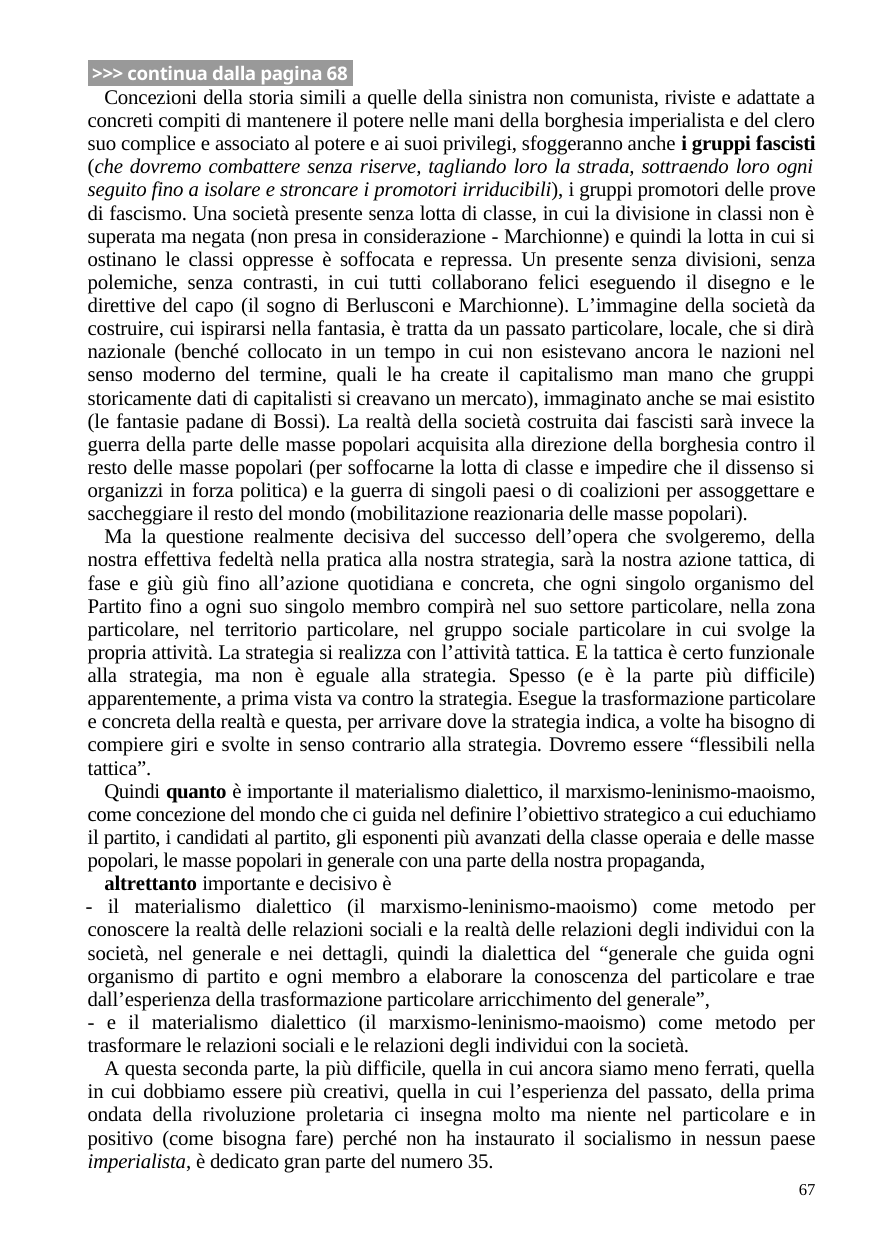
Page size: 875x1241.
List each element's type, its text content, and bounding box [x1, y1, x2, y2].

text Ma la questione realmente decisiva del successo dell’opera che svolgeremo, della nostra effettiva fedeltà nella pratica alla nostra strategia, sarà la nostra azione tattica, di fase e giù giù fino all’azione quotidiana e concreta, che ogni singolo organismo del Partito fino a ogni suo singolo membro compirà nel suo settore particolare, nella zona particolare, nel territorio particolare, nel gruppo sociale particolare in cui svolge la propria attività. La strategia si realizza con l’attività tattica. E la tattica è certo funzionale alla strategia, ma non è eguale alla strategia. Spesso (e è la parte più difficile) apparentemente, a prima vista va contro la strategia. Esegue la trasformazione particolare e concreta della realtà e questa, per arrivare dove la strategia indica, a volte ha bisogno di compiere giri e svolte in senso contrario alla strategia. Dovremo essere “flessibili nella tattica”. [87, 525, 816, 779]
text Quindi quanto è importante il materialismo dialettico, il marxismo-leninismo-maoismo, come concezione del mondo che ci guida nel definire l’obiettivo strategico a cui educhiamo il partito, i candidati al partito, gli esponenti più avanzati della classe operaia e delle masse popolari, le masse popolari in generale con una parte della nostra propaganda, [87, 779, 816, 872]
text - il materialismo dialettico (il marxismo-leninismo-maoismo) come metodo per conoscere la realtà delle relazioni sociali e la realtà delle relazioni degli individui con la società, nel generale e nei dettagli, quindi la dialettica del “generale che guida ogni organismo di partito e ogni membro a elaborare la conoscenza del particolare e trae dall’esperienza della trasformazione particolare arricchimento del generale”, [87, 895, 816, 1011]
text A questa seconda parte, la più difficile, quella in cui ancora siamo meno ferrati, quella in cui dobbiamo essere più creativi, quella in cui l’esperienza del passato, della prima ondata della rivoluzione proletaria ci insegna molto ma niente nel particolare e in positivo (come bisogna fare) perché non ha instaurato il socialismo in nessun paese imperialista, è dedicato gran parte del numero 35. [87, 1057, 816, 1173]
text Concezioni della storia simili a quelle della sinistra non comunista, riviste e adattate a concreti compiti di mantenere il potere nelle mani della borghesia imperialista e del clero suo complice e associato al potere e ai suoi privilegi, sfoggeranno anche i gruppi fascisti (che dovremo combattere senza riserve, tagliando loro la strada, sottraendo loro ogni seguito fino a isolare e stroncare i promotori irriducibili), i gruppi promotori delle prove di fascismo. Una società presente senza lotta di classe, in cui la divisione in classi non è superata ma negata (non presa in considerazione - Marchionne) e quindi la lotta in cui si ostinano le classi oppresse è soffocata e repressa. Un presente senza divisioni, senza polemiche, senza contrasti, in cui tutti collaborano felici eseguendo il disegno e le direttive del capo (il sogno di Berlusconi e Marchionne). L’immagine della società da costruire, cui ispirarsi nella fantasia, è tratta da un passato particolare, locale, che si dirà nazionale (benché collocato in un tempo in cui non esistevano ancora le nazioni nel senso moderno del termine, quali le ha create il capitalismo man mano che gruppi storicamente dati di capitalisti si creavano un mercato), immaginato anche se mai esistito (le fantasie padane di Bossi). La realtà della società costruita dai fascisti sarà invece la guerra della parte delle masse popolari acquisita alla direzione della borghesia contro il resto delle masse popolari (per soffocarne la lotta di classe e impedire che il dissenso si organizzi in forza politica) e la guerra di singoli paesi o di coalizioni per assoggettare e saccheggiare il resto del mondo (mobilitazione reazionaria delle masse popolari). [87, 86, 816, 525]
text altrettanto importante e decisivo è [87, 872, 816, 895]
text - e il materialismo dialettico (il marxismo-leninismo-maoismo) come metodo per trasformare le relazioni sociali e le relazioni degli individui con la società. [87, 1011, 816, 1057]
text >>> continua dalla pagina 68 [87, 60, 816, 86]
